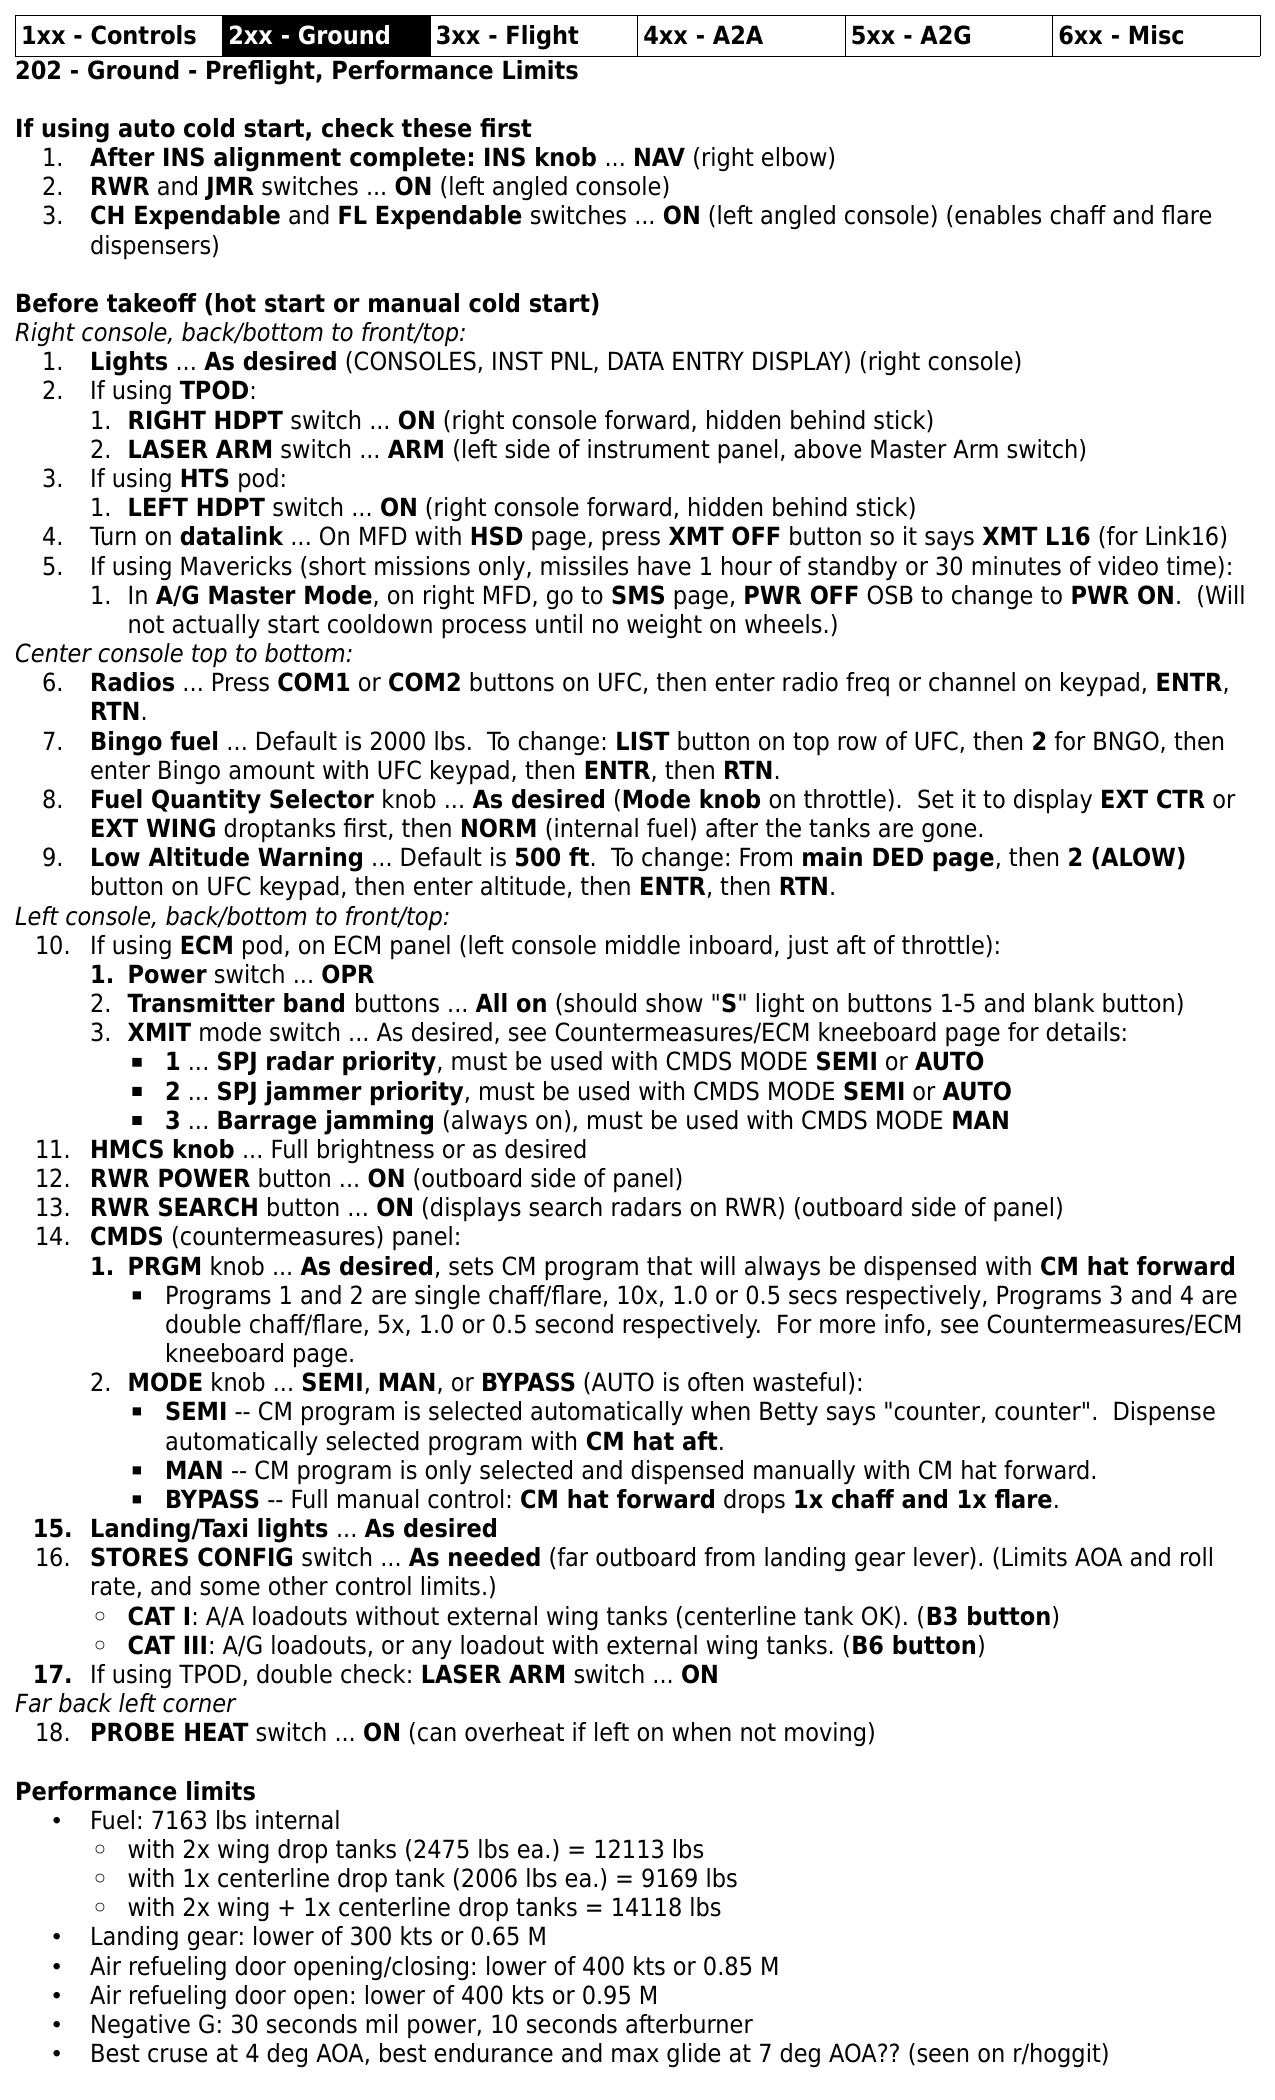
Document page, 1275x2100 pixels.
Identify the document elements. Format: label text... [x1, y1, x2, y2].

list RWR and JMR switches ... ON (left angled console) [52, 172, 1260, 202]
list with 2x wing drop tanks (2475 lbs ea.) = 12113 lbs [90, 1835, 1260, 1864]
list 1 ... SPJ radar priority, must be used with CMDS MODE SEMI or AUTO [127, 1047, 1260, 1077]
list with 2x wing + 1x centerline drop tanks = 14118 lbs [90, 1893, 1260, 1922]
list Landing/Taxi lights ... As desired [52, 1514, 1260, 1543]
list CMDS (countermeasures) panel: [52, 1222, 1260, 1252]
list If using HTS pod: [52, 464, 1260, 493]
list RWR SEARCH button ... ON (displays search radars on RWR) (outboard side of panel) [52, 1193, 1260, 1222]
list with 1x centerline drop tank (2006 lbs ea.) = 9169 lbs [90, 1864, 1260, 1893]
list LASER ARM switch ... ARM (left side of instrument panel, above Master Arm switch) [90, 435, 1260, 464]
list MODE knob ... SEMI, MAN, or BYPASS (AUTO is often wasteful): [90, 1368, 1260, 1397]
table_header 6xx - Misc [1053, 16, 1260, 56]
list Turn on datalink ... On MFD with HSD page, press XMT OFF button so it says XMT L16 (for Link16) [52, 522, 1260, 552]
list CAT III: A/G loadouts, or any loadout with external wing tanks. (B6 button) [90, 1631, 1260, 1660]
table_header 5xx - A2G [846, 16, 1052, 56]
list Radios ... Press COM1 or COM2 buttons on UFC, then enter radio freq or channel on keypad, ENTR, RTN. [52, 668, 1260, 727]
list 2 ... SPJ jammer priority, must be used with CMDS MODE SEMI or AUTO [127, 1077, 1260, 1106]
list If using ECM pod, on ECM panel (left console middle inboard, just aft of throttle): [52, 931, 1260, 960]
list 3 ... Barrage jamming (always on), must be used with CMDS MODE MAN [127, 1106, 1260, 1135]
list MAN -- CM program is only selected and dispensed manually with CM hat forward. [127, 1456, 1260, 1485]
table_header 2xx - Ground [223, 16, 430, 56]
list If using TPOD, double check: LASER ARM switch ... ON [52, 1660, 1260, 1689]
list RWR POWER button ... ON (outboard side of panel) [52, 1164, 1260, 1193]
list Air refueling door opening/closing: lower of 400 kts or 0.85 M [52, 1952, 1260, 1981]
list HMCS knob ... Full brightness or as desired [52, 1135, 1260, 1164]
list Programs 1 and 2 are single chaff/flare, 10x, 1.0 or 0.5 secs respectively, Programs 3 and 4 are double chaff/flare, 5x, 1.0 or 0.5 second respectively. For more info, see Countermeasures/ECM kneeboard page. [127, 1281, 1260, 1368]
list PROBE HEAT switch ... ON (can overheat if left on when not moving) [52, 1718, 1260, 1747]
list If using Mavericks (short missions only, missiles have 1 hour of standby or 30 minutes of video time): [52, 552, 1260, 581]
text Center console top to bottom: [15, 639, 1260, 668]
list XMIT mode switch ... As desired, see Countermeasures/ECM kneeboard page for details: [90, 1018, 1260, 1047]
list If using TPOD: [52, 377, 1260, 406]
list Low Altitude Warning ... Default is 500 ft. To change: From main DED page, then 2 (ALOW) button on UFC keypad, then enter altitude, then ENTR, then RTN. [52, 843, 1260, 902]
list CH Expendable and FL Expendable switches ... ON (left angled console) (enables chaff and flare dispensers) [52, 202, 1260, 260]
list SEMI -- CM program is selected automatically when Betty says "counter, counter". Dispense automatically selected program with CM hat aft. [127, 1397, 1260, 1456]
list STORES CONFIG switch ... As needed (far outboard from landing gear lever). (Limits AOA and roll rate, and some other control limits.) [52, 1543, 1260, 1602]
list In A/G Master Mode, on right MFD, go to SMS page, PWR OFF OSB to change to PWR ON. (Will not actually start cooldown process until no weight on wheels.) [90, 581, 1260, 639]
list Bingo fuel ... Default is 2000 lbs. To change: LIST button on top row of UFC, then 2 for BNGO, then enter Bingo amount with UFC keypad, then ENTR, then RTN. [52, 727, 1260, 785]
table_header 1xx - Controls [16, 16, 222, 56]
list LEFT HDPT switch ... ON (right console forward, hidden behind stick) [90, 493, 1260, 522]
list Power switch ... OPR [90, 960, 1260, 989]
list Negative G: 30 seconds mil power, 10 seconds afterburner [52, 2010, 1260, 2039]
table_header 3xx - Flight [431, 16, 637, 56]
list Fuel: 7163 lbs internal [52, 1806, 1260, 1835]
table_header 4xx - A2A [638, 16, 845, 56]
text Left console, back/bottom to front/top: [15, 902, 1260, 931]
list Landing gear: lower of 300 kts or 0.65 M [52, 1922, 1260, 1952]
text Before takeoff (hot start or manual cold start) [15, 289, 1260, 318]
list After INS alignment complete: INS knob ... NAV (right elbow) [52, 143, 1260, 172]
list RIGHT HDPT switch ... ON (right console forward, hidden behind stick) [90, 406, 1260, 435]
list Fuel Quantity Selector knob ... As desired (Mode knob on throttle). Set it to display EXT CTR or EXT WING droptanks first, then NORM (internal fuel) after the tanks are gone. [52, 785, 1260, 843]
list Transmitter band buttons ... All on (should show "S" light on buttons 1-5 and blank button) [90, 989, 1260, 1018]
text Right console, back/bottom to front/top: [15, 318, 1260, 347]
text If using auto cold start, check these first [15, 114, 1260, 143]
list PRGM knob ... As desired, sets CM program that will always be dispensed with CM hat forward [90, 1252, 1260, 1281]
text Performance limits [15, 1777, 1260, 1806]
list Lights ... As desired (CONSOLES, INST PNL, DATA ENTRY DISPLAY) (right console) [52, 347, 1260, 377]
text Far back left corner [15, 1689, 1260, 1718]
list Best cruse at 4 deg AOA, best endurance and max glide at 7 deg AOA?? (seen on r/hoggit) [52, 2039, 1260, 2068]
list BYPASS -- Full manual control: CM hat forward drops 1x chaff and 1x flare. [127, 1485, 1260, 1514]
text 202 - Ground - Preflight, Performance Limits [15, 57, 1260, 85]
list CAT I: A/A loadouts without external wing tanks (centerline tank OK). (B3 button) [90, 1602, 1260, 1631]
list Air refueling door open: lower of 400 kts or 0.95 M [52, 1981, 1260, 2010]
